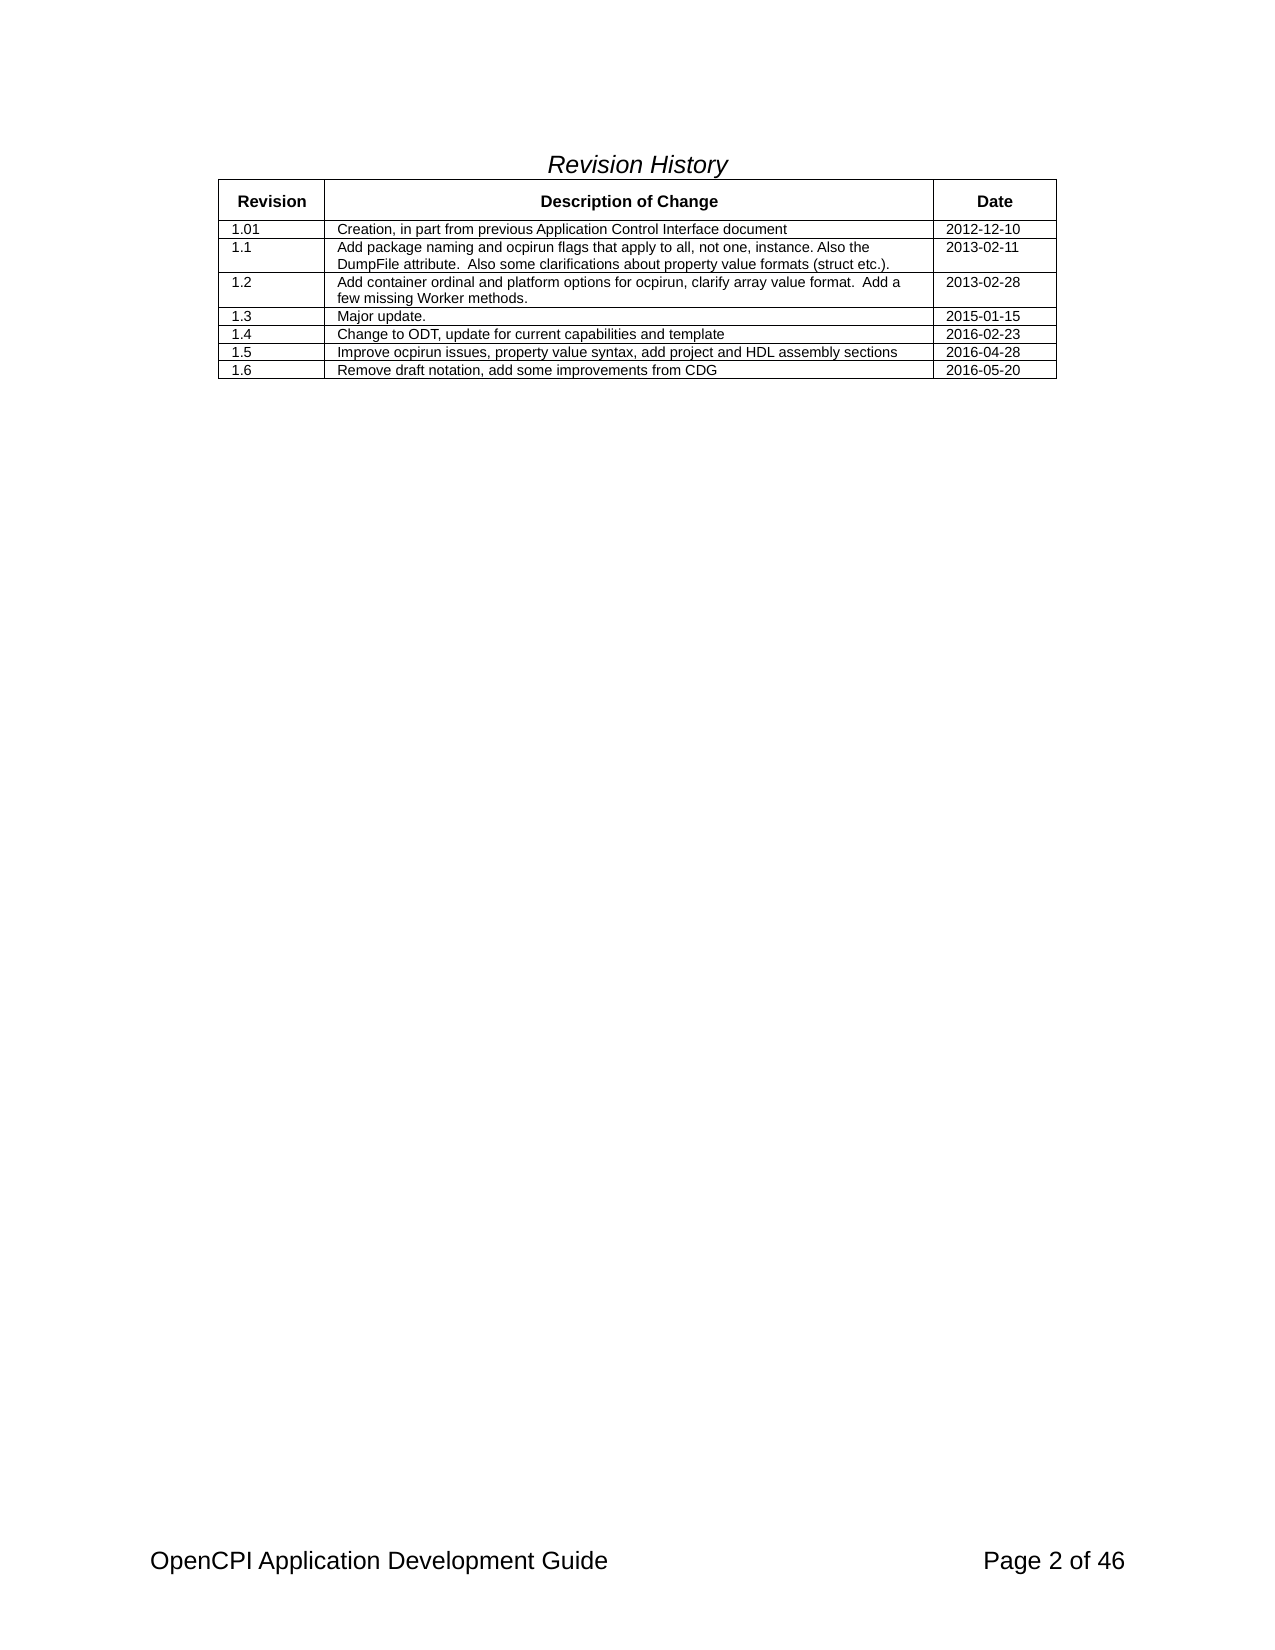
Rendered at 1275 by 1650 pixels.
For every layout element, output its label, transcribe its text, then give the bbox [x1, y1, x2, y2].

table_cell Creation, in part from previous Application Control Interface document [325, 221, 933, 238]
table_cell 1.1 [219, 239, 324, 272]
table_cell 1.3 [219, 308, 324, 325]
table_cell 1.2 [219, 273, 324, 307]
table_cell 1.5 [219, 344, 324, 360]
table_cell Add package naming and ocpirun flags that apply to all, not one, instance. Also the DumpFile attribute. Also some clarifications about property value formats (struct etc.). [325, 239, 933, 272]
table_cell 2012-12-10 [934, 221, 1056, 238]
table_cell 1.6 [219, 361, 324, 378]
table_cell 2015-01-15 [934, 308, 1056, 325]
table_cell 2016-02-23 [934, 326, 1056, 342]
table_cell 1.01 [219, 221, 324, 238]
table_cell 2016-05-20 [934, 361, 1056, 378]
table_cell 2013-02-11 [934, 239, 1056, 272]
table_header Date [934, 180, 1056, 220]
table_header Description of Change [325, 180, 933, 220]
table_cell Remove draft notation, add some improvements from CDG [325, 361, 933, 378]
table_header Revision [219, 180, 324, 220]
table_cell Add container ordinal and platform options for ocpirun, clarify array value format. Add a few missing Worker methods. [325, 273, 933, 307]
table_cell Major update. [325, 308, 933, 325]
table_cell Change to ODT, update for current capabilities and template [325, 326, 933, 342]
text Revision History [150, 150, 1125, 179]
table_cell 1.4 [219, 326, 324, 342]
table_cell 2016-04-28 [934, 344, 1056, 360]
table_cell Improve ocpirun issues, property value syntax, add project and HDL assembly sections [325, 344, 933, 360]
table_cell 2013-02-28 [934, 273, 1056, 307]
